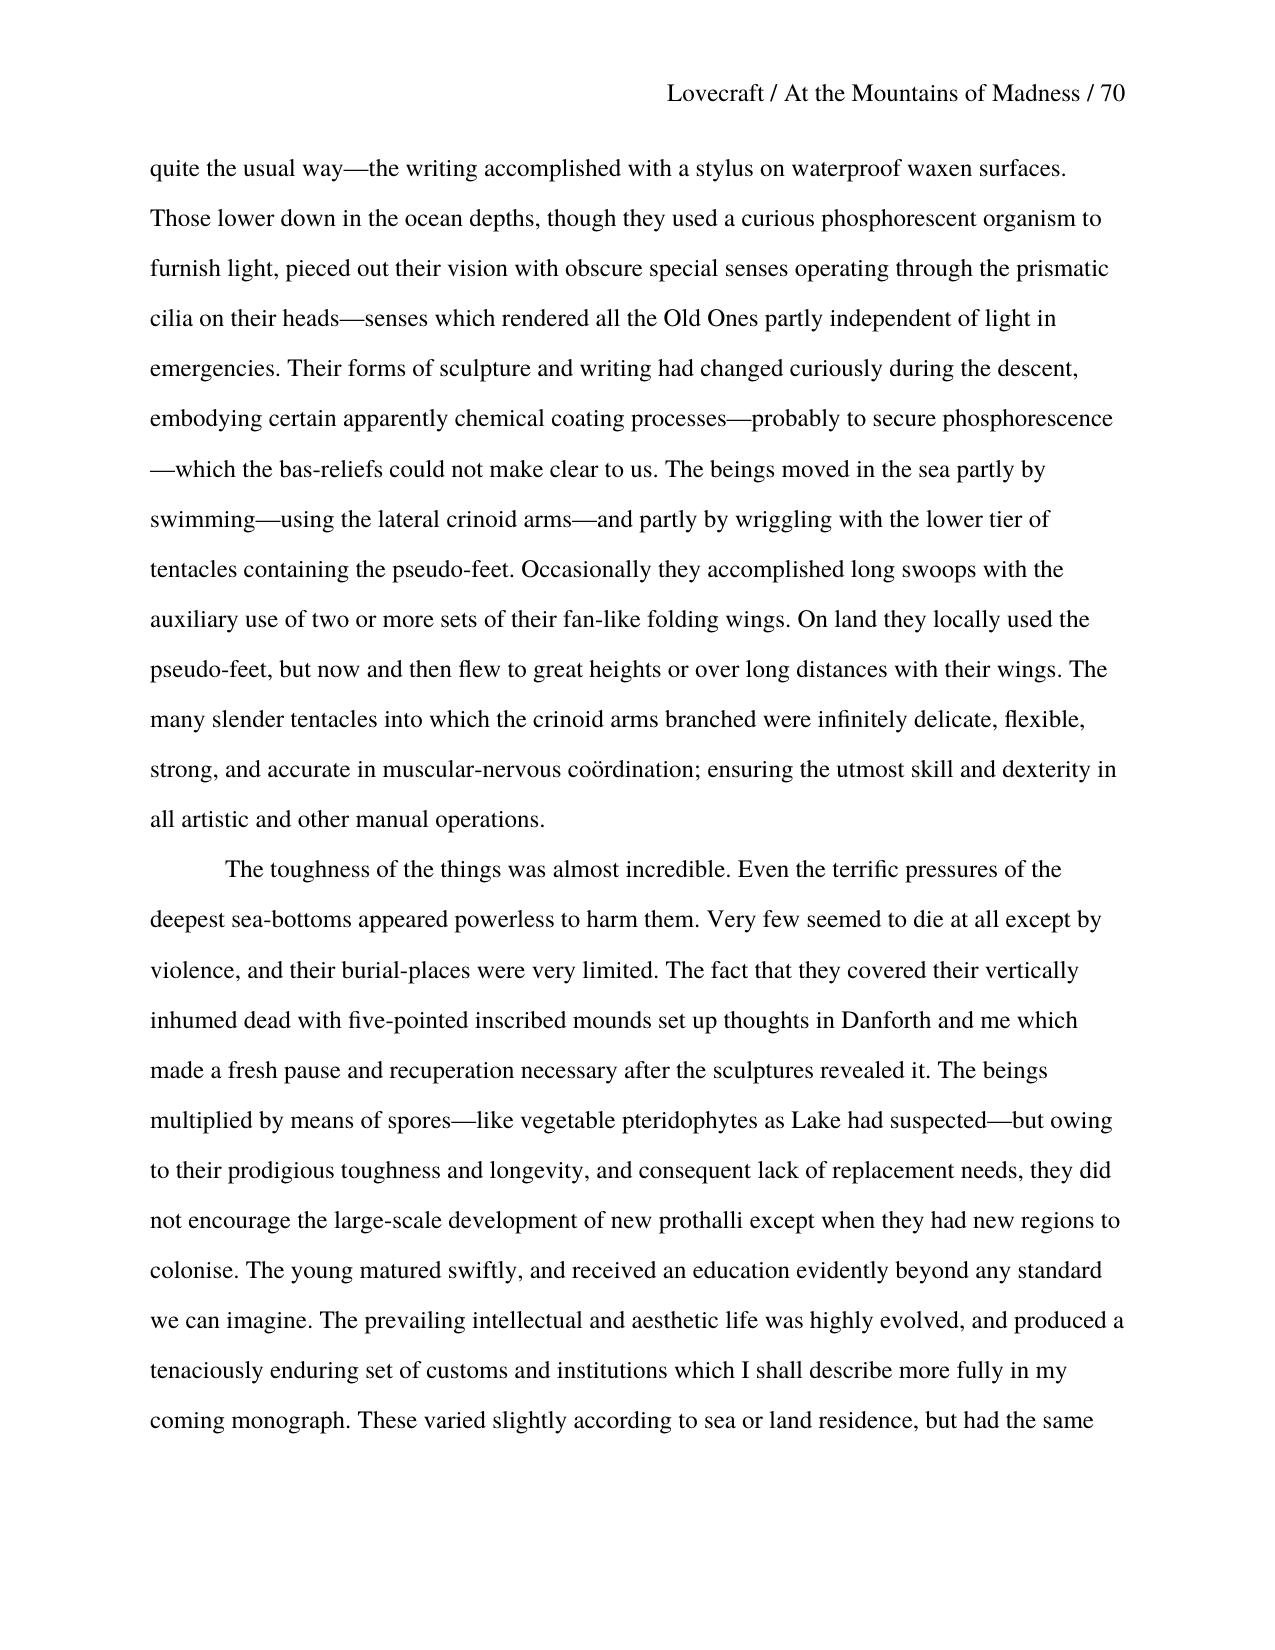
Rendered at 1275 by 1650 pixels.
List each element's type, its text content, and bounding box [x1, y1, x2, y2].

text The toughness of the things was almost incredible. Even the terrific pressures of the deepest sea-bottoms appeared powerless to harm them. Very few seemed to die at all except by violence, and their burial-places were very limited. The fact that they covered their vertically inhumed dead with five-pointed inscribed mounds set up thoughts in Danforth and me which made a fresh pause and recuperation necessary after the sculptures revealed it. The beings multiplied by means of spores—like vegetable pteridophytes as Lake had suspected—but owing to their prodigious toughness and longevity, and consequent lack of replacement needs, they did not encourage the large-scale development of new prothalli except when they had new regions to colonise. The young matured swiftly, and received an education evidently beyond any standard we can imagine. The prevailing intellectual and aesthetic life was highly evolved, and produced a tenaciously enduring set of customs and institutions which I shall describe more fully in my coming monograph. These varied slightly according to sea or land residence, but had the same [150, 851, 1125, 1436]
text quite the usual way—the writing accomplished with a stylus on waterproof waxen surfaces. Those lower down in the ocean depths, though they used a curious phosphorescent organism to furnish light, pieced out their vision with obscure special senses operating through the prismatic cilia on their heads—senses which rendered all the Old Ones partly independent of light in emergencies. Their forms of sculpture and writing had changed curiously during the descent, embodying certain apparently chemical coating processes—probably to secure phosphorescence—which the bas-reliefs could not make clear to us. The beings moved in the sea partly by swimming—using the lateral crinoid arms—and partly by wriggling with the lower tier of tentacles containing the pseudo-feet. Occasionally they accomplished long swoops with the auxiliary use of two or more sets of their fan-like folding wings. On land they locally used the pseudo-feet, but now and then flew to great heights or over long distances with their wings. The many slender tentacles into which the crinoid arms branched were infinitely delicate, flexible, strong, and accurate in muscular-nervous coördination; ensuring the utmost skill and dexterity in all artistic and other manual operations. [150, 150, 1125, 835]
